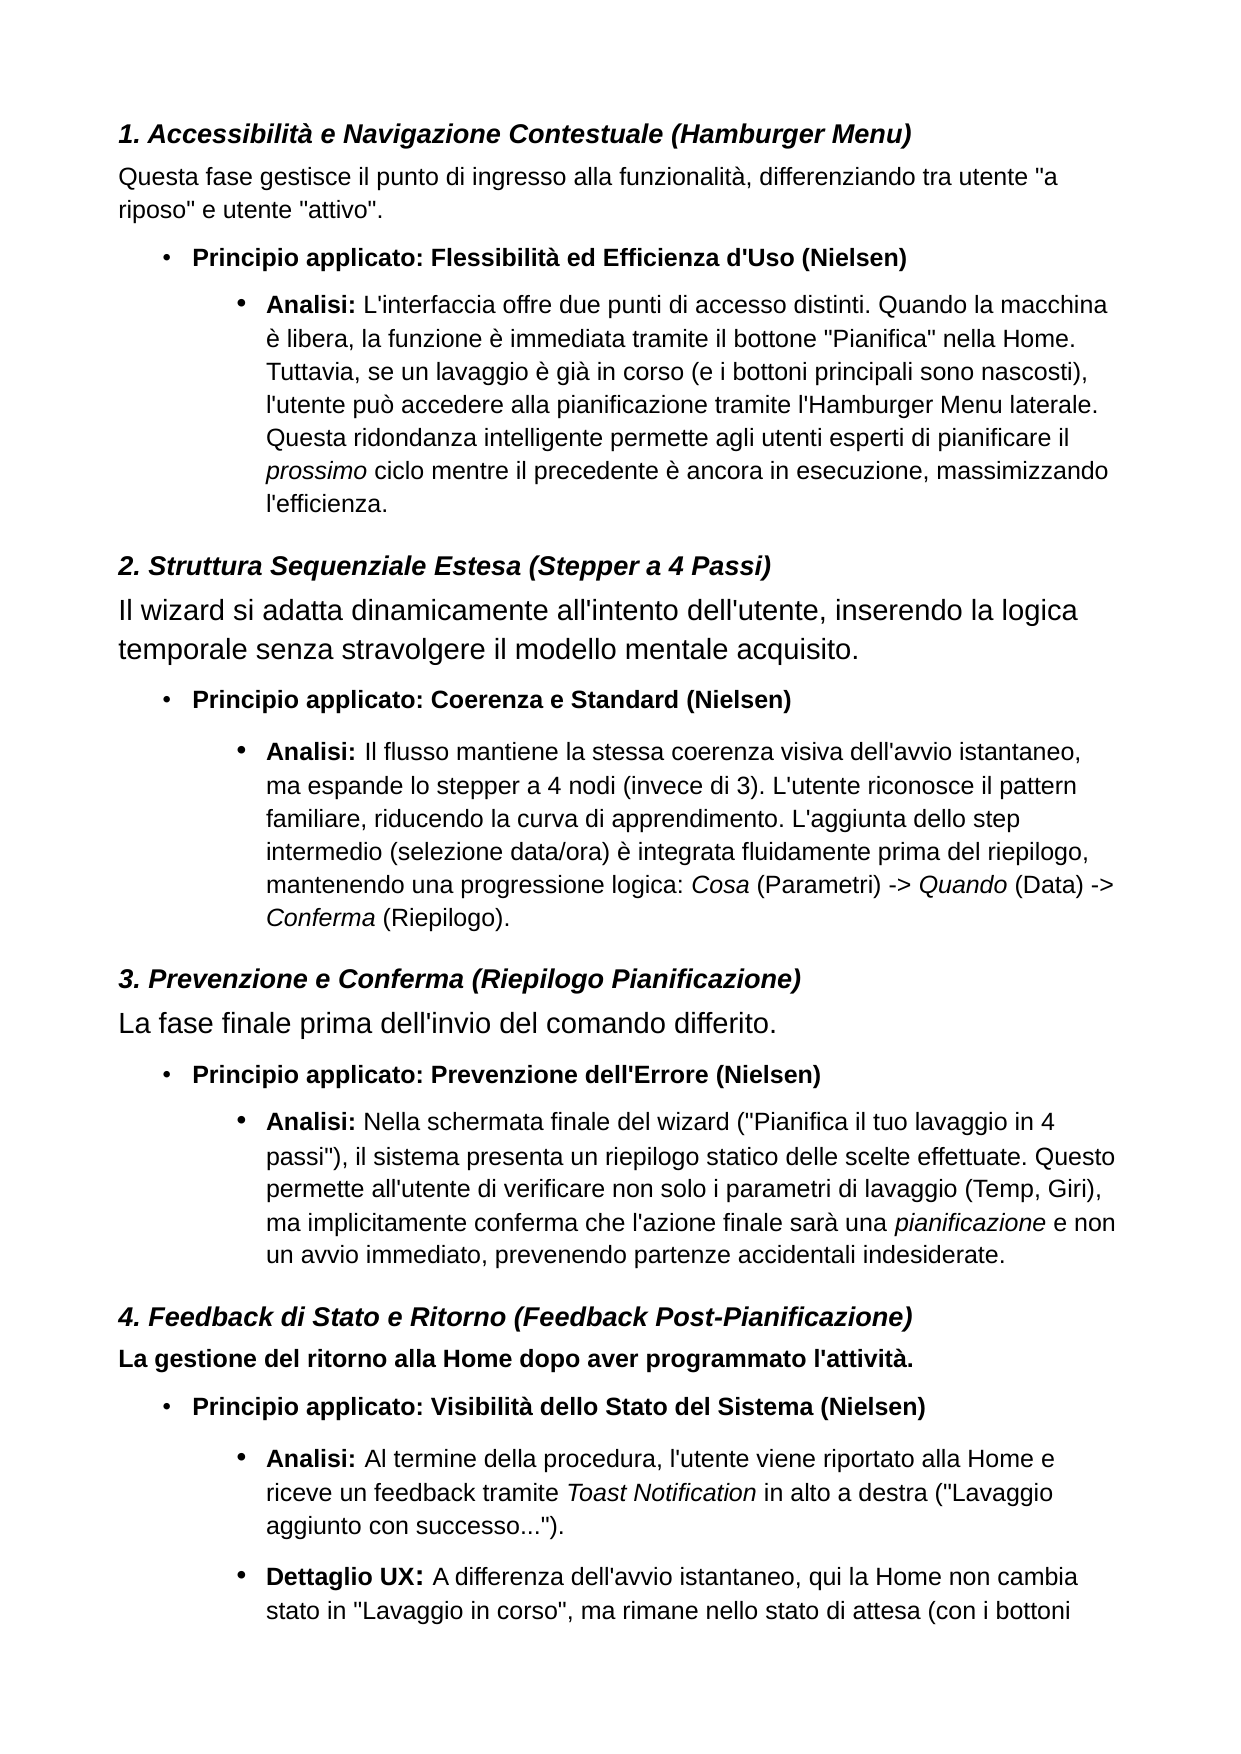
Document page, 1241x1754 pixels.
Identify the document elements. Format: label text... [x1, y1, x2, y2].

text La gestione del ritorno alla Home dopo aver programmato l'attività. [118, 1344, 1122, 1373]
subtitle 2. Struttura Sequenziale Estesa (Stepper a 4 Passi) [118, 549, 1122, 581]
list Principio applicato: Flessibilità ed Efficienza d'Uso (Nielsen) [162, 242, 1122, 271]
list Dettaglio UX: A differenza dell'avvio istantaneo, qui la Home non cambia stato in "Lavaggio in corso", ma rimane nello stato di attesa (con i bottoni [236, 1558, 1122, 1625]
list Principio applicato: Coerenza e Standard (Nielsen) [162, 685, 1122, 714]
subtitle 4. Feedback di Stato e Ritorno (Feedback Post-Pianificazione) [118, 1301, 1122, 1332]
subtitle 1. Accessibilità e Navigazione Contestuale (Hamburger Menu) [118, 118, 1122, 149]
list Principio applicato: Visibilità dello Stato del Sistema (Nielsen) [162, 1392, 1122, 1421]
list Analisi: Al termine della procedura, l'utente viene riportato alla Home e riceve un feedback tramite Toast Notification in alto a destra ("Lavaggio aggiunto con successo..."). [236, 1440, 1122, 1539]
list Analisi: Nella schermata finale del wizard ("Pianifica il tuo lavaggio in 4 passi"), il sistema presenta un riepilogo statico delle scelte effettuate. Questo permette all'utente di verificare non solo i parametri di lavaggio (Temp, Giri), ma implicitamente conferma che l'azione finale sarà una pianificazione e non un avvio immediato, prevenendo partenze accidentali indesiderate. [236, 1107, 1122, 1269]
list Analisi: L'interfaccia offre due punti di accesso distinti. Quando la macchina è libera, la funzione è immediata tramite il bottone "Pianifica" nella Home. Tuttavia, se un lavaggio è già in corso (e i bottoni principali sono nascosti), l'utente può accedere alla pianificazione tramite l'Hamburger Menu laterale. Questa ridondanza intelligente permette agli utenti esperti di pianificare il prossimo ciclo mentre il precedente è ancora in esecuzione, massimizzando l'efficienza. [236, 290, 1122, 518]
text Questa fase gestisce il punto di ingresso alla funzionalità, differenziando tra utente "a riposo" e utente "attivo". [118, 162, 1122, 224]
text La fase finale prima dell'invio del comando differito. [118, 1007, 1122, 1040]
subtitle 3. Prevenzione e Conferma (Riepilogo Pianificazione) [118, 963, 1122, 994]
list Principio applicato: Prevenzione dell'Errore (Nielsen) [162, 1060, 1122, 1088]
text Il wizard si adatta dinamicamente all'intento dell'utente, inserendo la logica temporale senza stravolgere il modello mentale acquisito. [118, 593, 1122, 665]
list Analisi: Il flusso mantiene la stessa coerenza visiva dell'avvio istantaneo, ma espande lo stepper a 4 nodi (invece di 3). L'utente riconosce il pattern familiare, riducendo la curva di apprendimento. L'aggiunta dello step intermedio (selezione data/ora) è integrata fluidamente prima del riepilogo, mantenendo una progressione logica: Cosa (Parametri) -> Quando (Data) -> Conferma (Riepilogo). [236, 733, 1122, 931]
